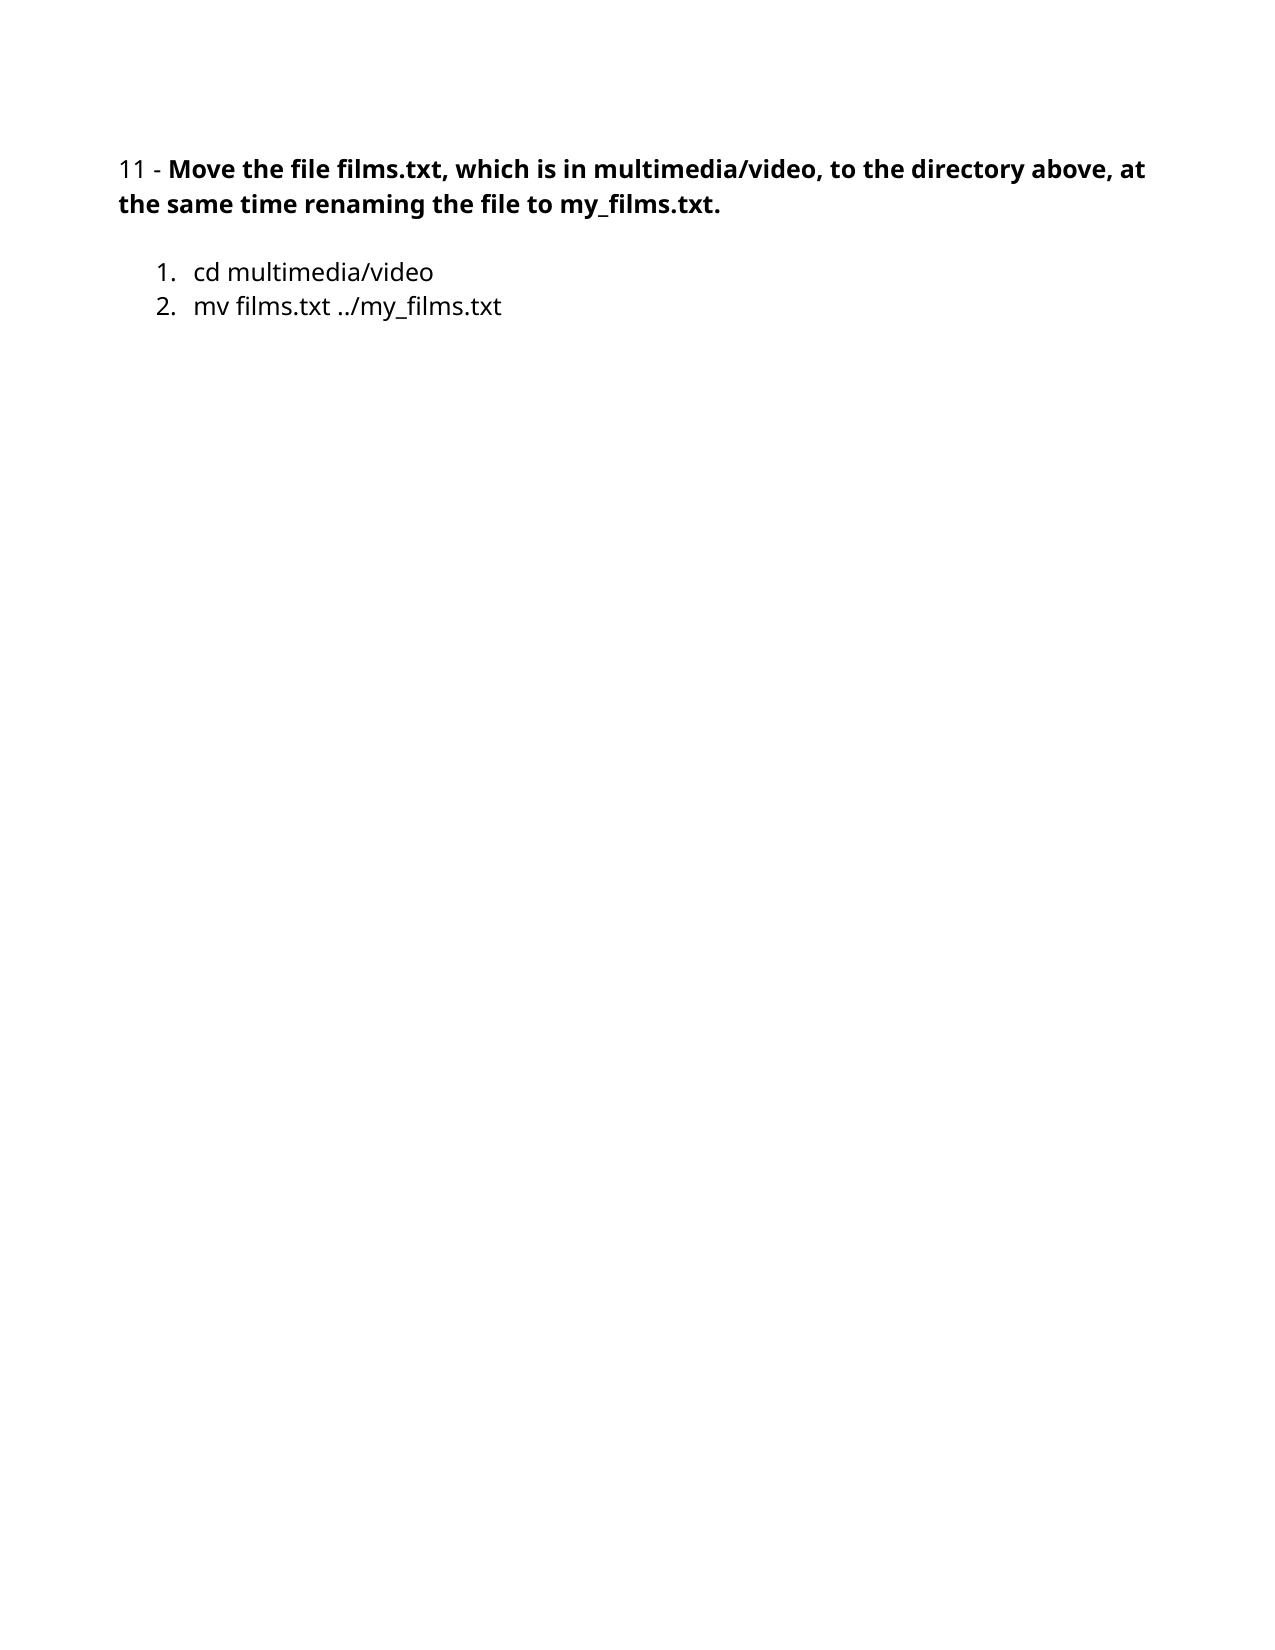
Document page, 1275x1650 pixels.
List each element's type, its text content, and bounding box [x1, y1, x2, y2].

list mv films.txt ../my_films.txt [156, 288, 1157, 322]
text 11 - Move the file films.txt, which is in multimedia/video, to the directory above, at the same time renaming the file to my_films.txt. [118, 152, 1157, 220]
list cd multimedia/video [156, 254, 1157, 288]
